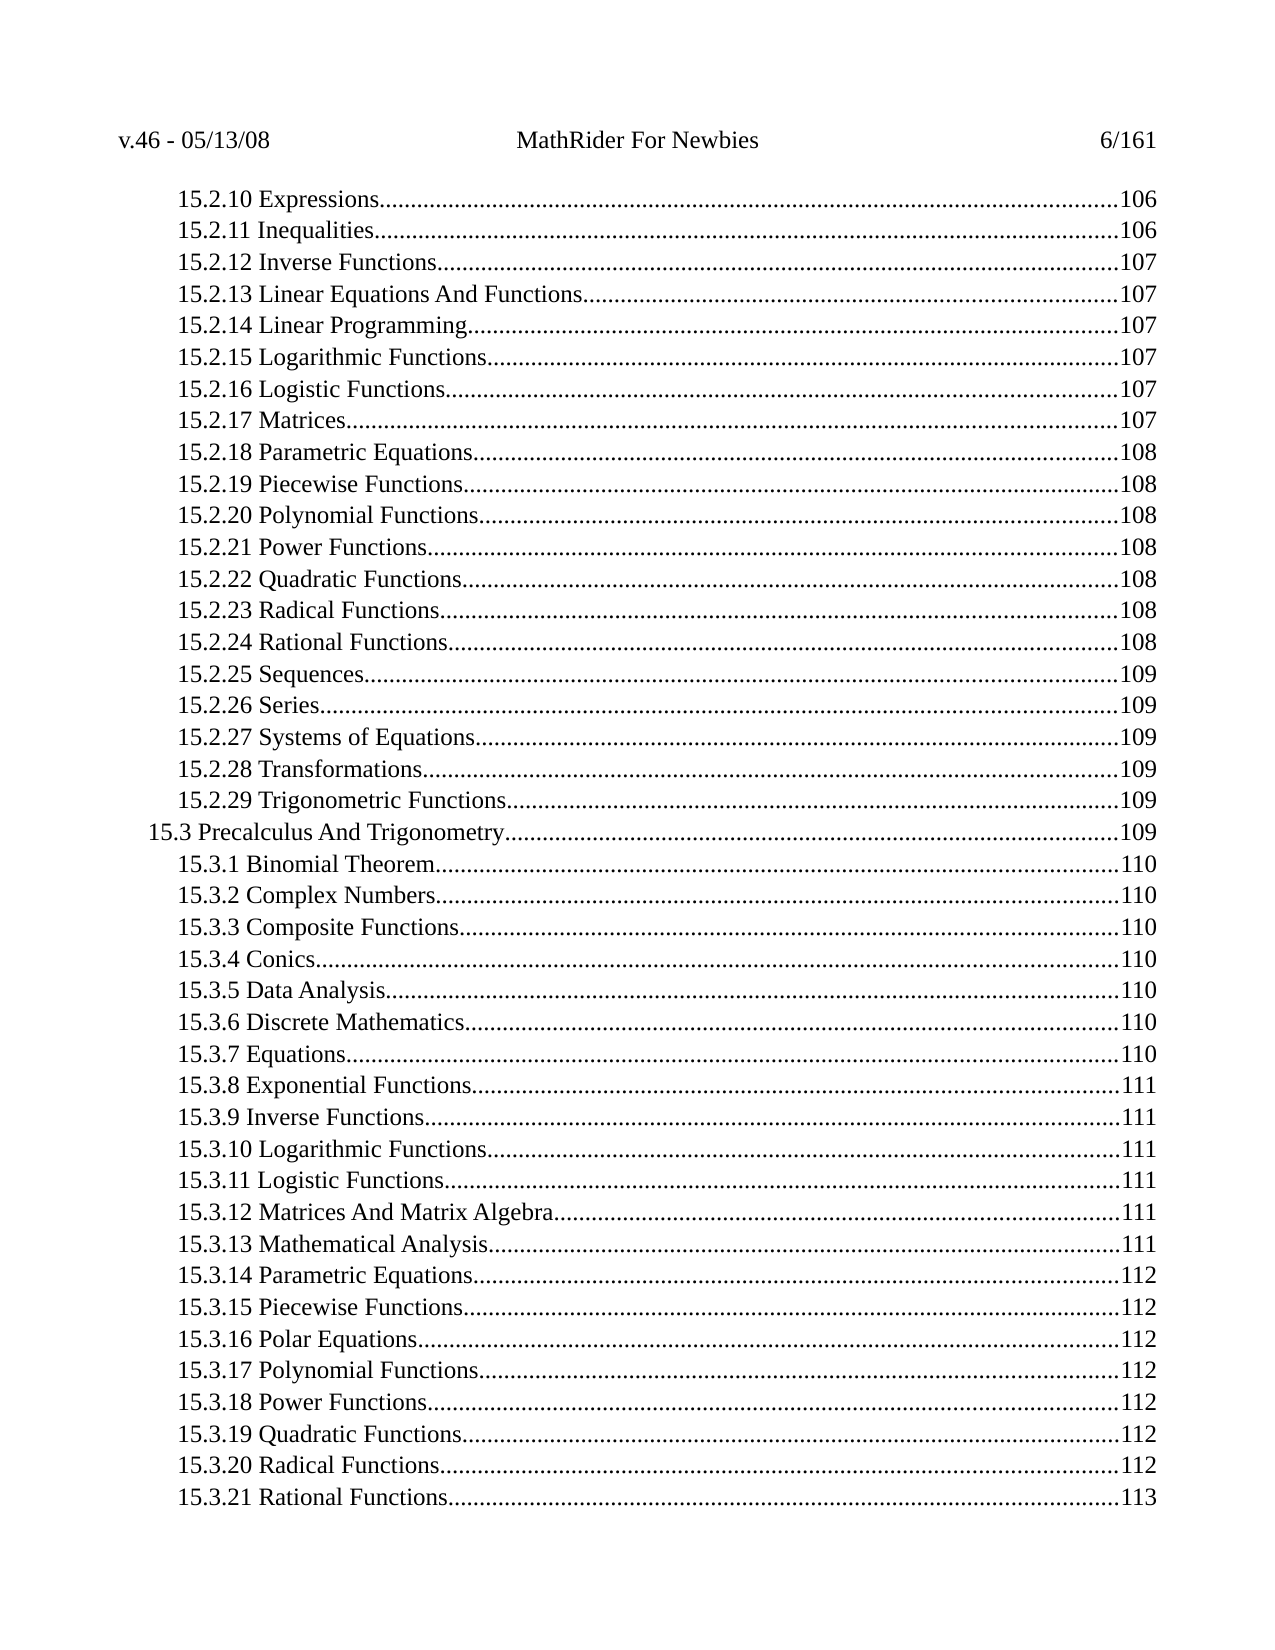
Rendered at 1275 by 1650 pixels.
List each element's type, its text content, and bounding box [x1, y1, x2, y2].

text 15.2.17 Matrices 107 [177, 406, 1157, 434]
text 15.3.2 Complex Numbers 110 [177, 881, 1157, 909]
text 15.3.20 Radical Functions 112 [177, 1451, 1157, 1479]
text 15.2.23 Radical Functions 108 [177, 596, 1157, 624]
text 15.3 Precalculus And Trigonometry 109 [148, 817, 1157, 846]
text 15.2.27 Systems of Equations 109 [177, 722, 1157, 751]
text 15.2.28 Transformations 109 [177, 754, 1157, 783]
text 15.2.15 Logarithmic Functions 107 [177, 342, 1157, 371]
text 15.3.15 Piecewise Functions 112 [177, 1292, 1157, 1321]
text 15.3.6 Discrete Mathematics 110 [177, 1007, 1157, 1036]
text 15.3.3 Composite Functions 110 [177, 912, 1157, 941]
text 15.2.12 Inverse Functions 107 [177, 247, 1157, 276]
text 15.2.18 Parametric Equations 108 [177, 437, 1157, 466]
text 15.3.9 Inverse Functions 111 [177, 1102, 1157, 1131]
text 15.3.19 Quadratic Functions 112 [177, 1419, 1157, 1448]
text 15.3.13 Mathematical Analysis 111 [177, 1229, 1157, 1258]
text 15.3.8 Exponential Functions 111 [177, 1071, 1157, 1099]
text 15.3.5 Data Analysis 110 [177, 976, 1157, 1004]
text 15.2.29 Trigonometric Functions 109 [177, 786, 1157, 814]
text 15.2.25 Sequences 109 [177, 659, 1157, 688]
text 15.2.24 Rational Functions 108 [177, 627, 1157, 656]
text 15.3.14 Parametric Equations 112 [177, 1261, 1157, 1289]
text 15.2.10 Expressions 106 [177, 184, 1157, 213]
text 15.3.4 Conics 110 [177, 944, 1157, 973]
text 15.2.14 Linear Programming 107 [177, 311, 1157, 339]
text 15.2.22 Quadratic Functions 108 [177, 564, 1157, 593]
text 15.2.21 Power Functions 108 [177, 532, 1157, 561]
text 15.3.16 Polar Equations 112 [177, 1324, 1157, 1353]
text 15.2.16 Logistic Functions 107 [177, 374, 1157, 403]
text 15.3.18 Power Functions 112 [177, 1387, 1157, 1416]
text 15.2.26 Series 109 [177, 691, 1157, 719]
text 15.3.17 Polynomial Functions 112 [177, 1356, 1157, 1384]
text 15.2.11 Inequalities 106 [177, 216, 1157, 244]
text 15.2.19 Piecewise Functions 108 [177, 469, 1157, 498]
text 15.3.10 Logarithmic Functions 111 [177, 1134, 1157, 1163]
text 15.3.12 Matrices And Matrix Algebra 111 [177, 1197, 1157, 1226]
text 15.3.21 Rational Functions 113 [177, 1482, 1157, 1511]
text 15.3.11 Logistic Functions 111 [177, 1166, 1157, 1194]
text 15.2.13 Linear Equations And Functions 107 [177, 279, 1157, 308]
text 15.2.20 Polynomial Functions 108 [177, 501, 1157, 529]
text 15.3.7 Equations 110 [177, 1039, 1157, 1068]
text 15.3.1 Binomial Theorem 110 [177, 849, 1157, 878]
